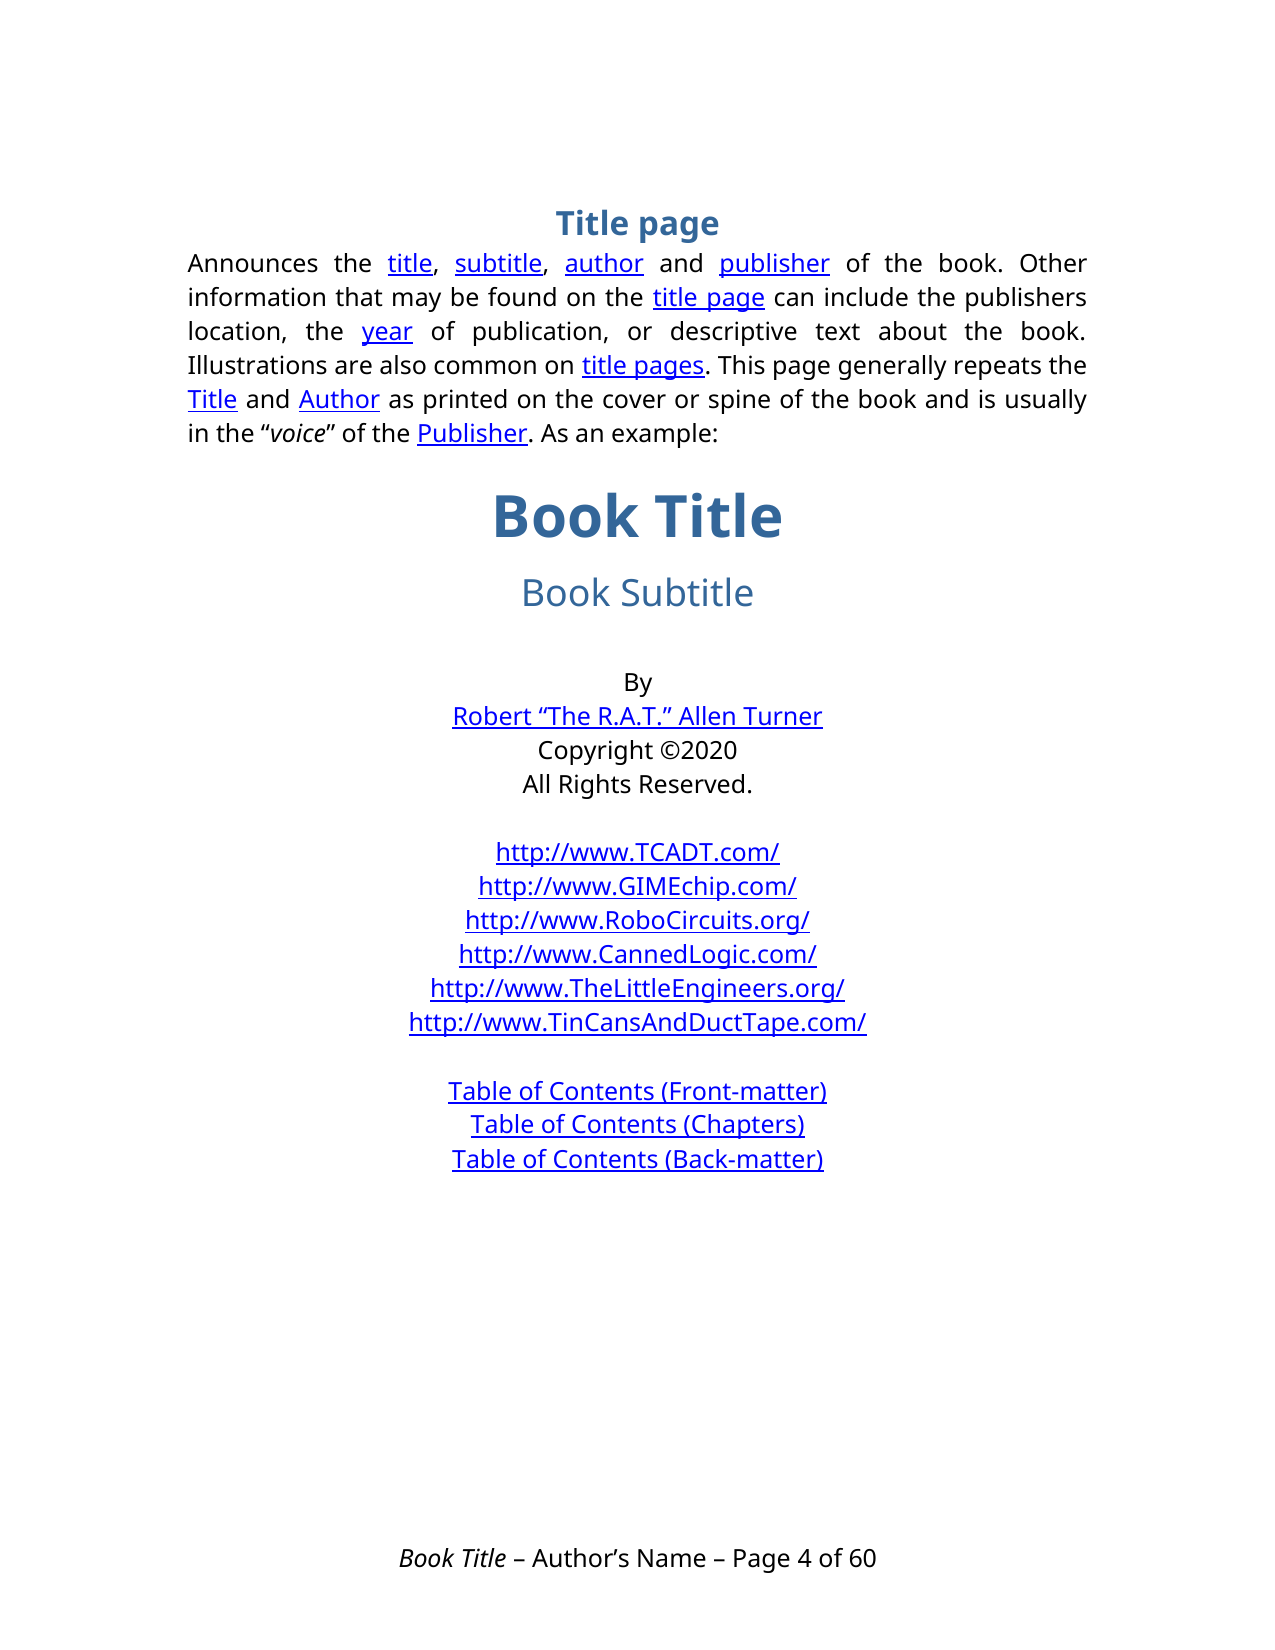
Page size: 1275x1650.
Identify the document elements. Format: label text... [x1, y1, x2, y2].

text http://www.RoboCircuits.org/ [187, 903, 1087, 937]
title Book Title [187, 475, 1087, 554]
text http://www.TCADT.com/ [187, 835, 1087, 869]
text Table of Contents (Back-matter) [187, 1141, 1087, 1175]
text http://www.TinCansAndDuctTape.com/ [187, 1005, 1087, 1039]
subtitle Book Subtitle [187, 567, 1087, 618]
text http://www.GIMEchip.com/ [187, 869, 1087, 903]
text http://www.TheLittleEngineers.org/ [187, 971, 1087, 1005]
text Table of Contents (Chapters) [187, 1107, 1087, 1141]
subtitle Title page [187, 200, 1087, 245]
text All Rights Reserved. [187, 767, 1087, 801]
text Announces the title, subtitle, author and publisher of the book. Other information that may be found on the title page can include the publishers location, the year of publication, or descriptive text about the book. Illustrations are also common on title pages. This page generally repeats the Title and Author as printed on the cover or spine of the book and is usually in the “voice” of the Publisher. As an example: [187, 245, 1087, 450]
text Copyright ©2020 [187, 732, 1087, 767]
text By [187, 664, 1087, 698]
text Table of Contents (Front-matter) [187, 1073, 1087, 1107]
text http://www.CannedLogic.com/ [187, 937, 1087, 971]
text Robert “The R.A.T.” Allen Turner [187, 698, 1087, 732]
